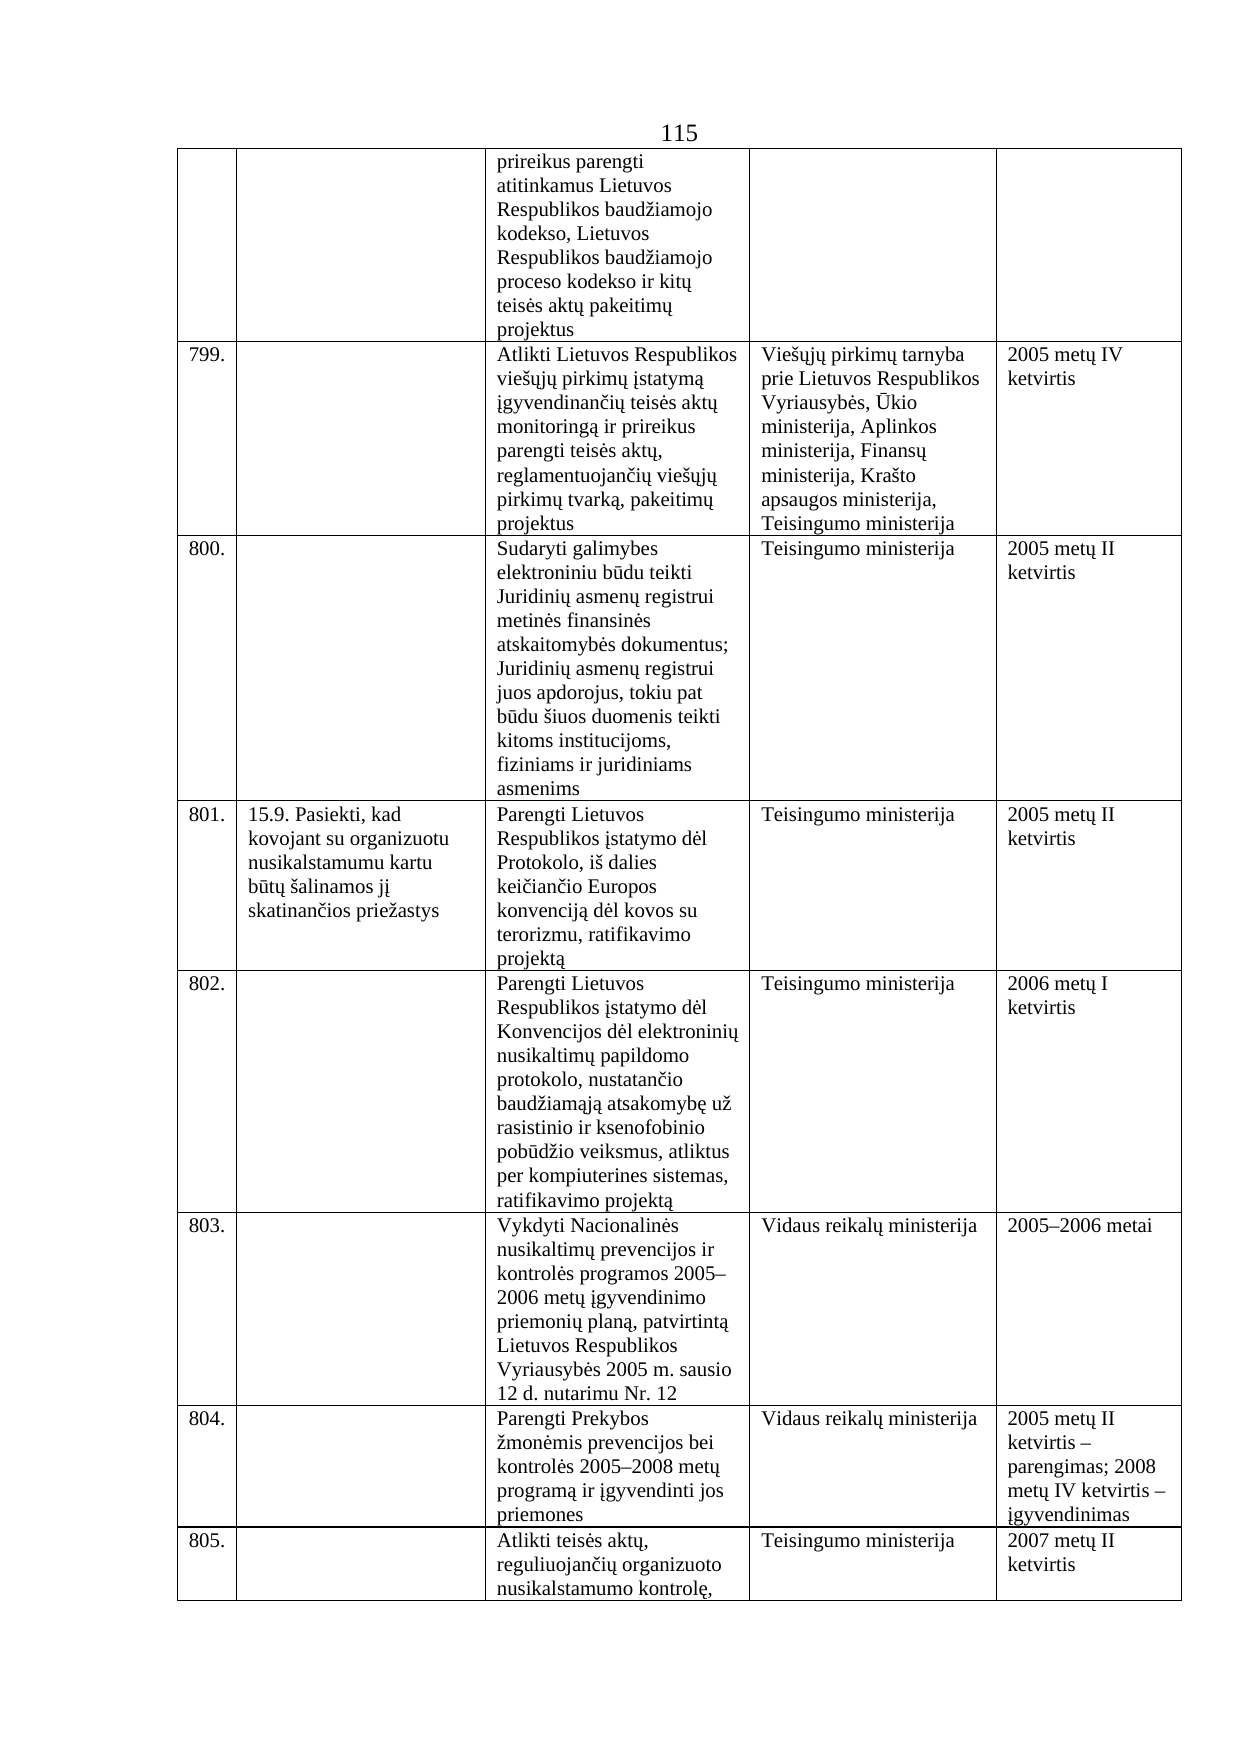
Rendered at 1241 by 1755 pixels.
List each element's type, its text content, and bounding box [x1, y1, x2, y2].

table_cell 2005 metų II ketvirtis – parengimas; 2008 metų IV ketvirtis – įgyvendinimas [997, 1406, 1181, 1526]
table_cell 802. [178, 971, 236, 1212]
table_cell Parengti Prekybos žmonėmis prevencijos bei kontrolės 2005–2008 metų programą ir įgyvendinti jos priemones [486, 1406, 749, 1526]
table_cell Vidaus reikalų ministerija [750, 1406, 996, 1526]
table_cell 2005 metų II ketvirtis [997, 536, 1181, 800]
table_cell Atlikti teisės aktų, reguliuojančių organizuoto nusikalstamumo kontrolę, [486, 1528, 749, 1600]
table_cell 15.9. Pasiekti, kad kovojant su organizuotu nusikalstamumu kartu būtų šalinamos jį skatinančios priežastys [237, 801, 485, 970]
table_cell Teisingumo ministerija [750, 1528, 996, 1600]
table_cell Teisingumo ministerija [750, 971, 996, 1212]
table_cell Sudaryti galimybes elektroniniu būdu teikti Juridinių asmenų registrui metinės finansinės atskaitomybės dokumentus; Juridinių asmenų registrui juos apdorojus, tokiu pat būdu šiuos duomenis teikti kitoms institucijoms, fiziniams ir juridiniams asmenims [486, 536, 749, 800]
table_cell [237, 1528, 485, 1600]
table_cell [237, 536, 485, 800]
table_cell 2006 metų I ketvirtis [997, 971, 1181, 1212]
table_cell prireikus parengti atitinkamus Lietuvos Respublikos baudžiamojo kodekso, Lietuvos Respublikos baudžiamojo proceso kodekso ir kitų teisės aktų pakeitimų projektus [486, 149, 749, 341]
table_cell 2005 metų IV ketvirtis [997, 342, 1181, 535]
table_cell [237, 1406, 485, 1526]
table_cell [178, 149, 236, 341]
table_cell 2005–2006 metai [997, 1213, 1181, 1405]
table_cell 2005 metų II ketvirtis [997, 801, 1181, 970]
table_cell 803. [178, 1213, 236, 1405]
table_cell 799. [178, 342, 236, 535]
table_cell 804. [178, 1406, 236, 1526]
table_cell 805. [178, 1528, 236, 1600]
table_cell Viešųjų pirkimų tarnyba prie Lietuvos Respublikos Vyriausybės, Ūkio ministerija, Aplinkos ministerija, Finansų ministerija, Krašto apsaugos ministerija, Teisingumo ministerija [750, 342, 996, 535]
table_cell 2007 metų II ketvirtis [997, 1528, 1181, 1600]
table_cell Vidaus reikalų ministerija [750, 1213, 996, 1405]
table_cell [997, 149, 1181, 341]
table_cell [237, 342, 485, 535]
table_cell Atlikti Lietuvos Respublikos viešųjų pirkimų įstatymą įgyvendinančių teisės aktų monitoringą ir prireikus parengti teisės aktų, reglamentuojančių viešųjų pirkimų tvarką, pakeitimų projektus [486, 342, 749, 535]
table_cell [237, 1213, 485, 1405]
table_cell Parengti Lietuvos Respublikos įstatymo dėl Protokolo, iš dalies keičiančio Europos konvenciją dėl kovos su terorizmu, ratifikavimo projektą [486, 801, 749, 970]
table_cell [750, 149, 996, 341]
table_cell Teisingumo ministerija [750, 536, 996, 800]
table_cell [237, 971, 485, 1212]
table_cell Teisingumo ministerija [750, 801, 996, 970]
table_cell 801. [178, 801, 236, 970]
table_cell 800. [178, 536, 236, 800]
table_cell [237, 149, 485, 341]
table_cell Vykdyti Nacionalinės nusikaltimų prevencijos ir kontrolės programos 2005–2006 metų įgyvendinimo priemonių planą, patvirtintą Lietuvos Respublikos Vyriausybės 2005 m. sausio 12 d. nutarimu Nr. 12 [486, 1213, 749, 1405]
table_cell Parengti Lietuvos Respublikos įstatymo dėl Konvencijos dėl elektroninių nusikaltimų papildomo protokolo, nustatančio baudžiamąją atsakomybę už rasistinio ir ksenofobinio pobūdžio veiksmus, atliktus per kompiuterines sistemas, ratifikavimo projektą [486, 971, 749, 1212]
